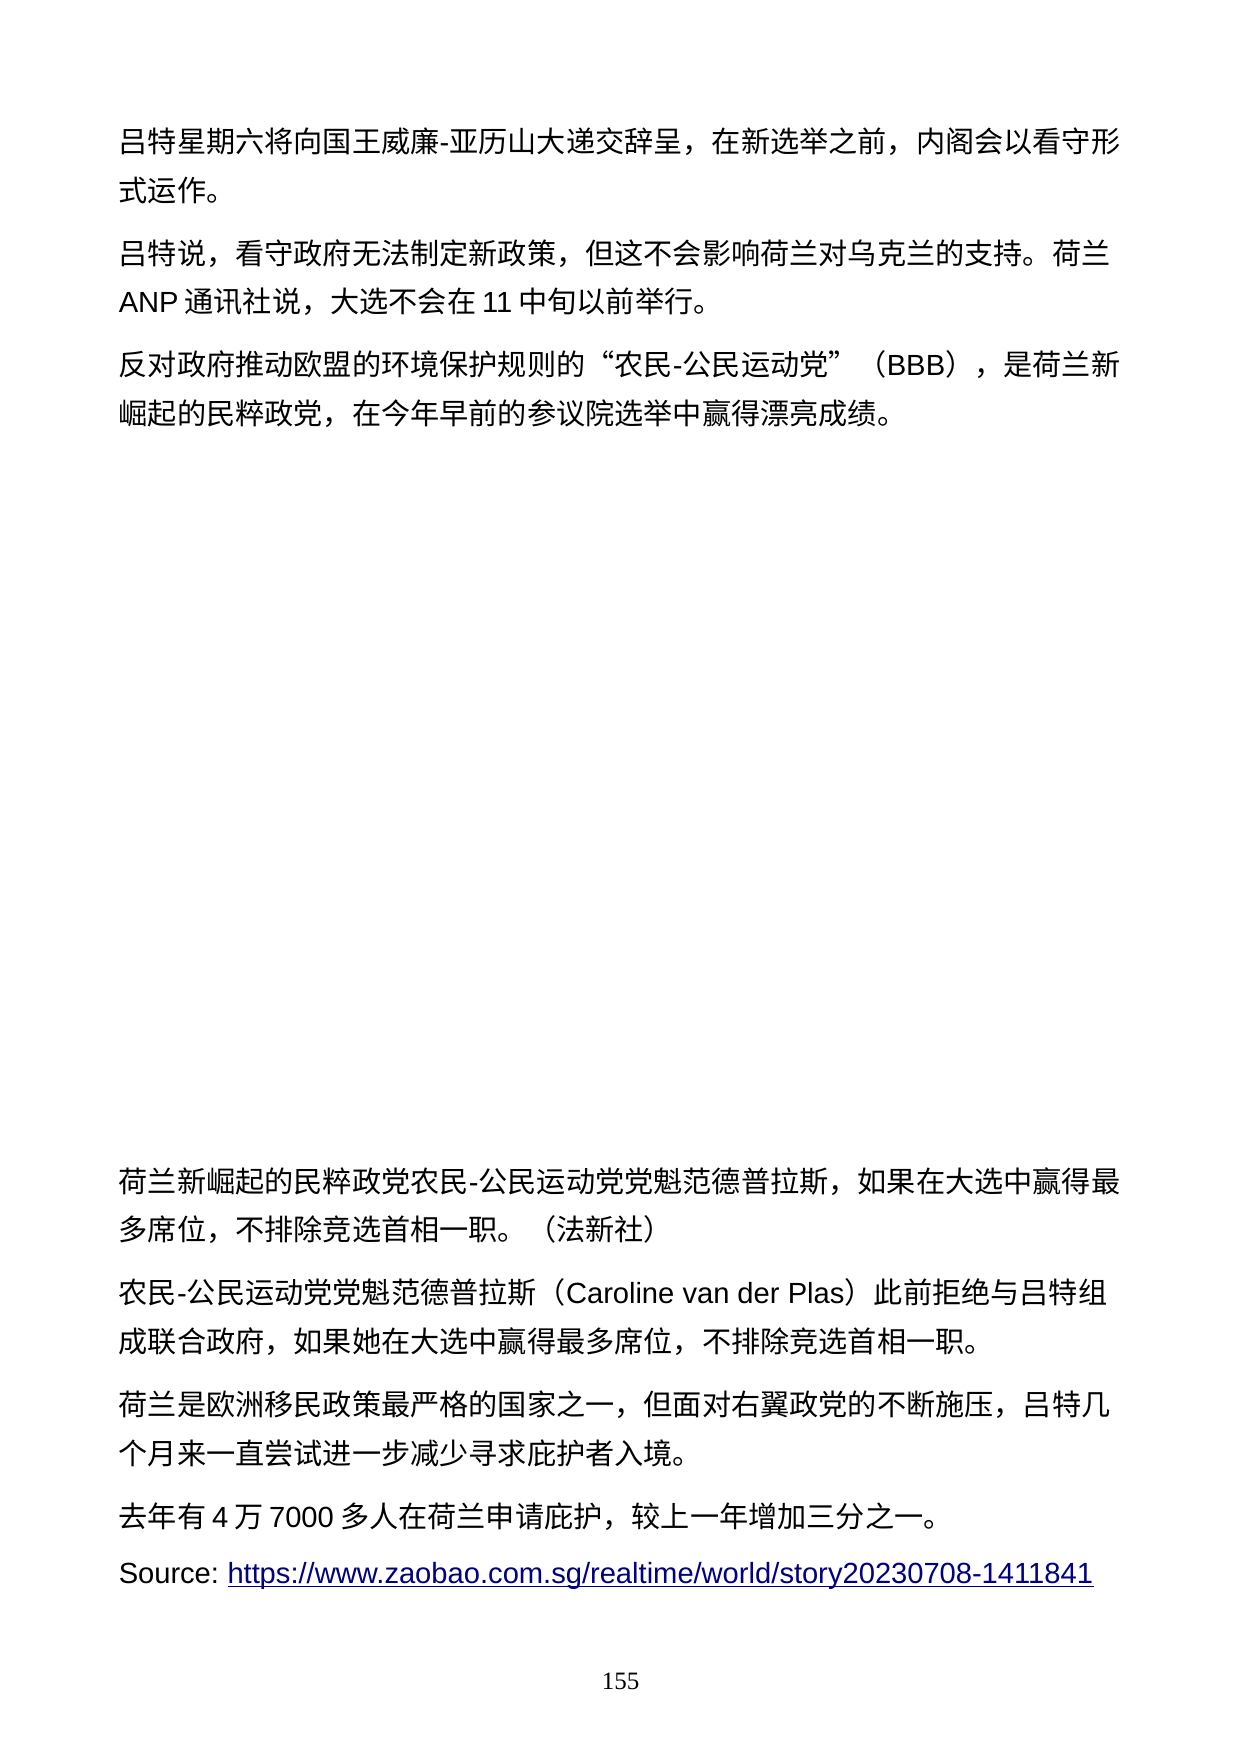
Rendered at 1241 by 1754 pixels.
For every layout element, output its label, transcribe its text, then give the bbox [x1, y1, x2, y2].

text 反对政府推动欧盟的环境保护规则的“农民-公民运动党”（BBB），是荷兰新崛起的民粹政党，在今年早前的参议院选举中赢得漂亮成绩。 [118, 342, 1122, 433]
text 去年有4万7000多人在荷兰申请庇护，较上一年增加三分之一。 [118, 1493, 1122, 1536]
text 吕特星期六将向国王威廉-亚历山大递交辞呈，在新选举之前，内阁会以看守形式运作。 [118, 118, 1122, 209]
text Source: https://www.zaobao.com.sg/realtime/world/story20230708-1411841 [118, 1556, 1122, 1590]
text 农民-公民运动党党魁范德普拉斯（Caroline van der Plas）此前拒绝与吕特组成联合政府，如果她在大选中赢得最多席位，不排除竞选首相一职。 [118, 1270, 1122, 1361]
text 荷兰是欧洲移民政策最严格的国家之一，但面对右翼政党的不断施压，吕特几个月来一直尝试进一步减少寻求庇护者入境。 [118, 1382, 1122, 1472]
text 吕特说，看守政府无法制定新政策，但这不会影响荷兰对乌克兰的支持。荷兰ANP通讯社说，大选不会在11中旬以前举行。 [118, 230, 1122, 321]
text 荷兰新崛起的民粹政党农民-公民运动党党魁范德普拉斯，如果在大选中赢得最多席位，不排除竞选首相一职。（法新社） [118, 453, 1122, 1249]
